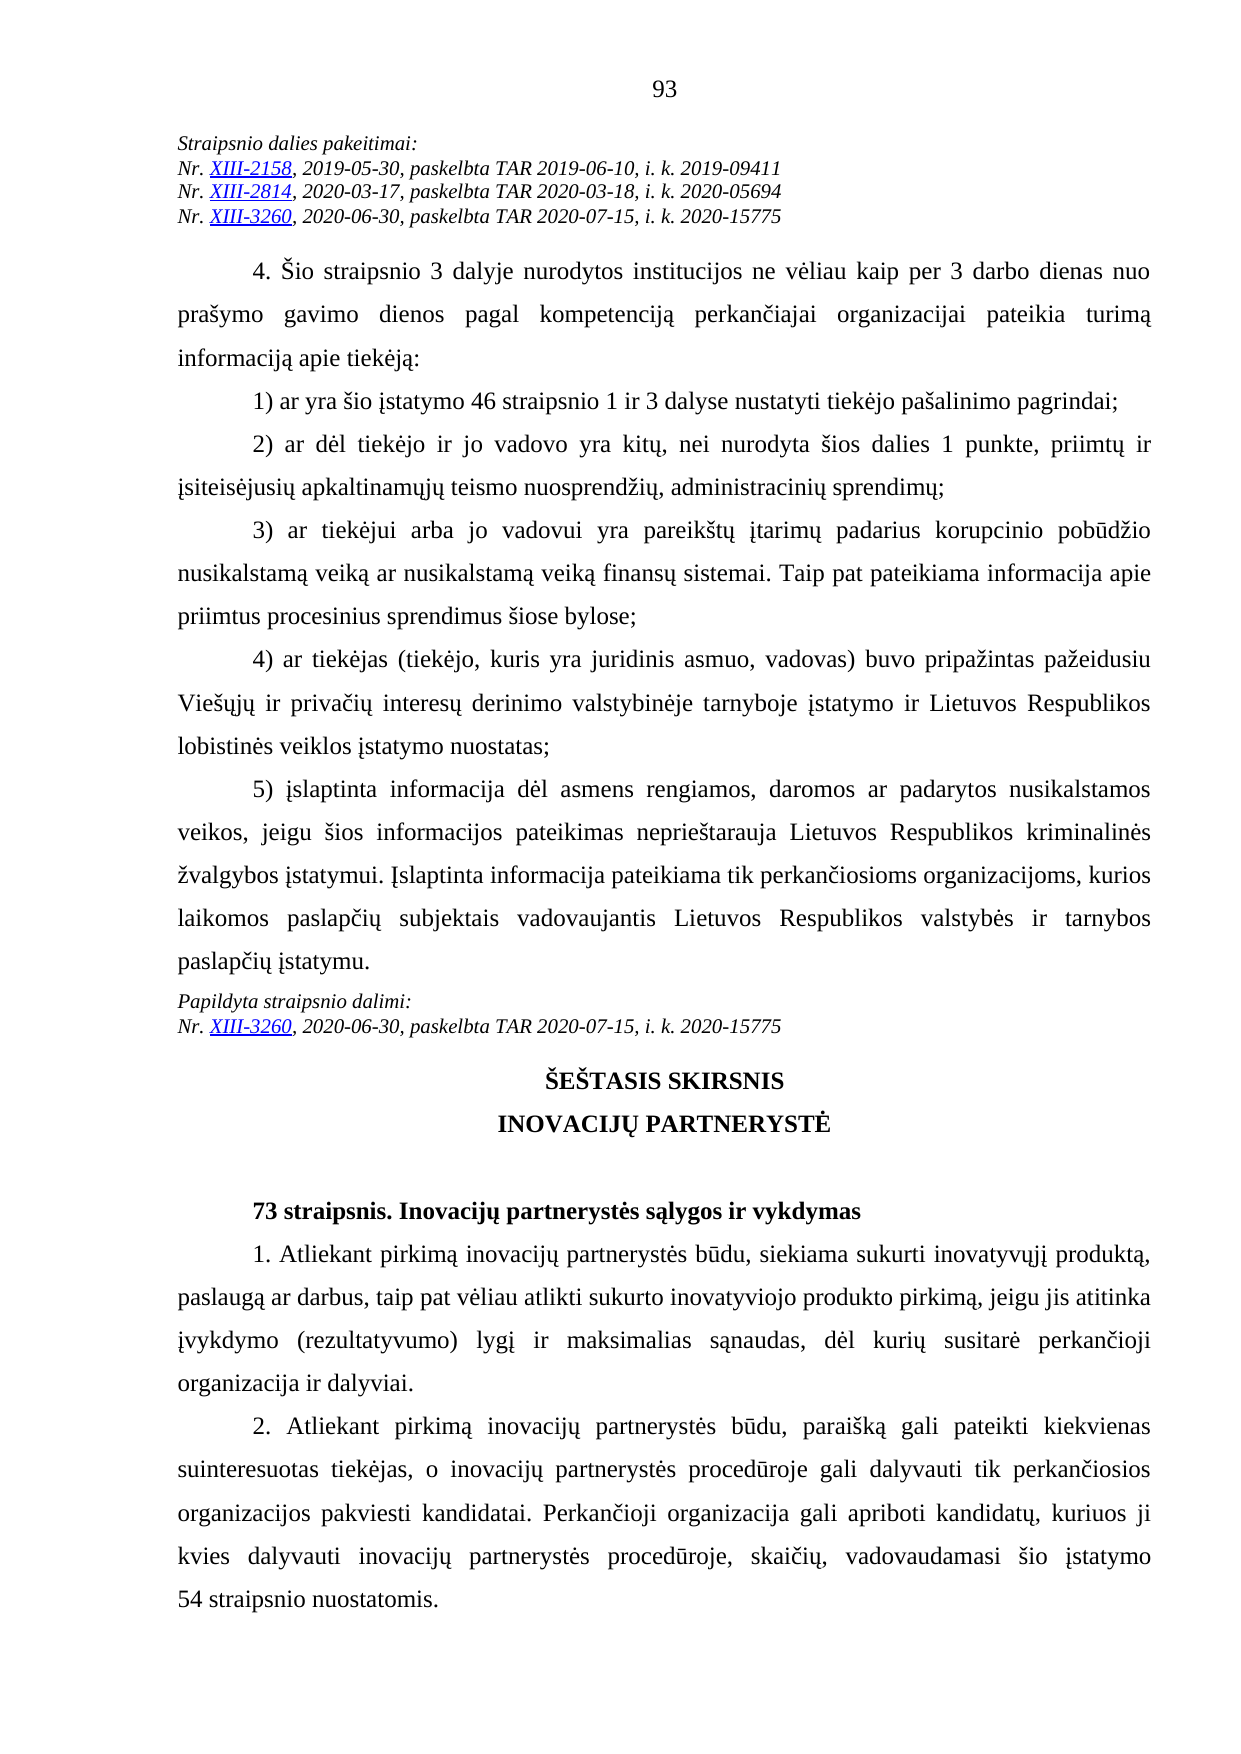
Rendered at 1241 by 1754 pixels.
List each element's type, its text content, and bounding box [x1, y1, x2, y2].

text Nr. XIII-2158, 2019-05-30, paskelbta TAR 2019-06-10, i. k. 2019-09411 [177, 155, 1152, 179]
text INOVACIJŲ PARTNERYSTĖ [177, 1109, 1152, 1138]
text Straipsnio dalies pakeitimai: [177, 131, 1152, 155]
text 5) įslaptinta informacija dėl asmens rengiamos, daromos ar padarytos nusikalstamos veikos, jeigu šios informacijos pateikimas neprieštarauja Lietuvos Respublikos kriminalinės žvalgybos įstatymui. Įslaptinta informacija pateikiama tik perkančiosioms organizacijoms, kurios laikomos paslapčių subjektais vadovaujantis Lietuvos Respublikos valstybės ir tarnybos paslapčių įstatymu. [177, 774, 1152, 975]
text ŠEŠTASIS SKIRSNIS [177, 1066, 1152, 1095]
text Nr. XIII-3260, 2020-06-30, paskelbta TAR 2020-07-15, i. k. 2020-15775 [177, 203, 1152, 228]
text 4. Šio straipsnio 3 dalyje nurodytos institucijos ne vėliau kaip per 3 darbo dienas nuo prašymo gavimo dienos pagal kompetenciją perkančiajai organizacijai pateikia turimą informaciją apie tiekėją: [177, 256, 1152, 371]
text 1. Atliekant pirkimą inovacijų partnerystės būdu, siekiama sukurti inovatyvųjį produktą, paslaugą ar darbus, taip pat vėliau atlikti sukurto inovatyviojo produkto pirkimą, jeigu jis atitinka įvykdymo (rezultatyvumo) lygį ir maksimalias sąnaudas, dėl kurių susitarė perkančioji organizacija ir dalyviai. [177, 1239, 1152, 1397]
text 1) ar yra šio įstatymo 46 straipsnio 1 ir 3 dalyse nustatyti tiekėjo pašalinimo pagrindai; [177, 386, 1152, 414]
text 73 straipsnis. Inovacijų partnerystės sąlygos ir vykdymas [177, 1196, 1152, 1224]
text 4) ar tiekėjas (tiekėjo, kuris yra juridinis asmuo, vadovas) buvo pripažintas pažeidusiu Viešųjų ir privačių interesų derinimo valstybinėje tarnyboje įstatymo ir Lietuvos Respublikos lobistinės veiklos įstatymo nuostatas; [177, 644, 1152, 759]
text Nr. XIII-2814, 2020-03-17, paskelbta TAR 2020-03-18, i. k. 2020-05694 [177, 179, 1152, 203]
text 3) ar tiekėjui arba jo vadovui yra pareikštų įtarimų padarius korupcinio pobūdžio nusikalstamą veiką ar nusikalstamą veiką finansų sistemai. Taip pat pateikiama informacija apie priimtus procesinius sprendimus šiose bylose; [177, 515, 1152, 630]
text 2) ar dėl tiekėjo ir jo vadovo yra kitų, nei nurodyta šios dalies 1 punkte, priimtų ir įsiteisėjusių apkaltinamųjų teismo nuosprendžių, administracinių sprendimų; [177, 429, 1152, 501]
text Nr. XIII-3260, 2020-06-30, paskelbta TAR 2020-07-15, i. k. 2020-15775 [177, 1013, 1152, 1038]
text Papildyta straipsnio dalimi: [177, 989, 1152, 1013]
text 2. Atliekant pirkimą inovacijų partnerystės būdu, paraišką gali pateikti kiekvienas suinteresuotas tiekėjas, o inovacijų partnerystės procedūroje gali dalyvauti tik perkančiosios organizacijos pakviesti kandidatai. Perkančioji organizacija gali apriboti kandidatų, kuriuos ji kvies dalyvauti inovacijų partnerystės procedūroje, skaičių, vadovaudamasi šio įstatymo 54 straipsnio nuostatomis. [177, 1411, 1152, 1613]
